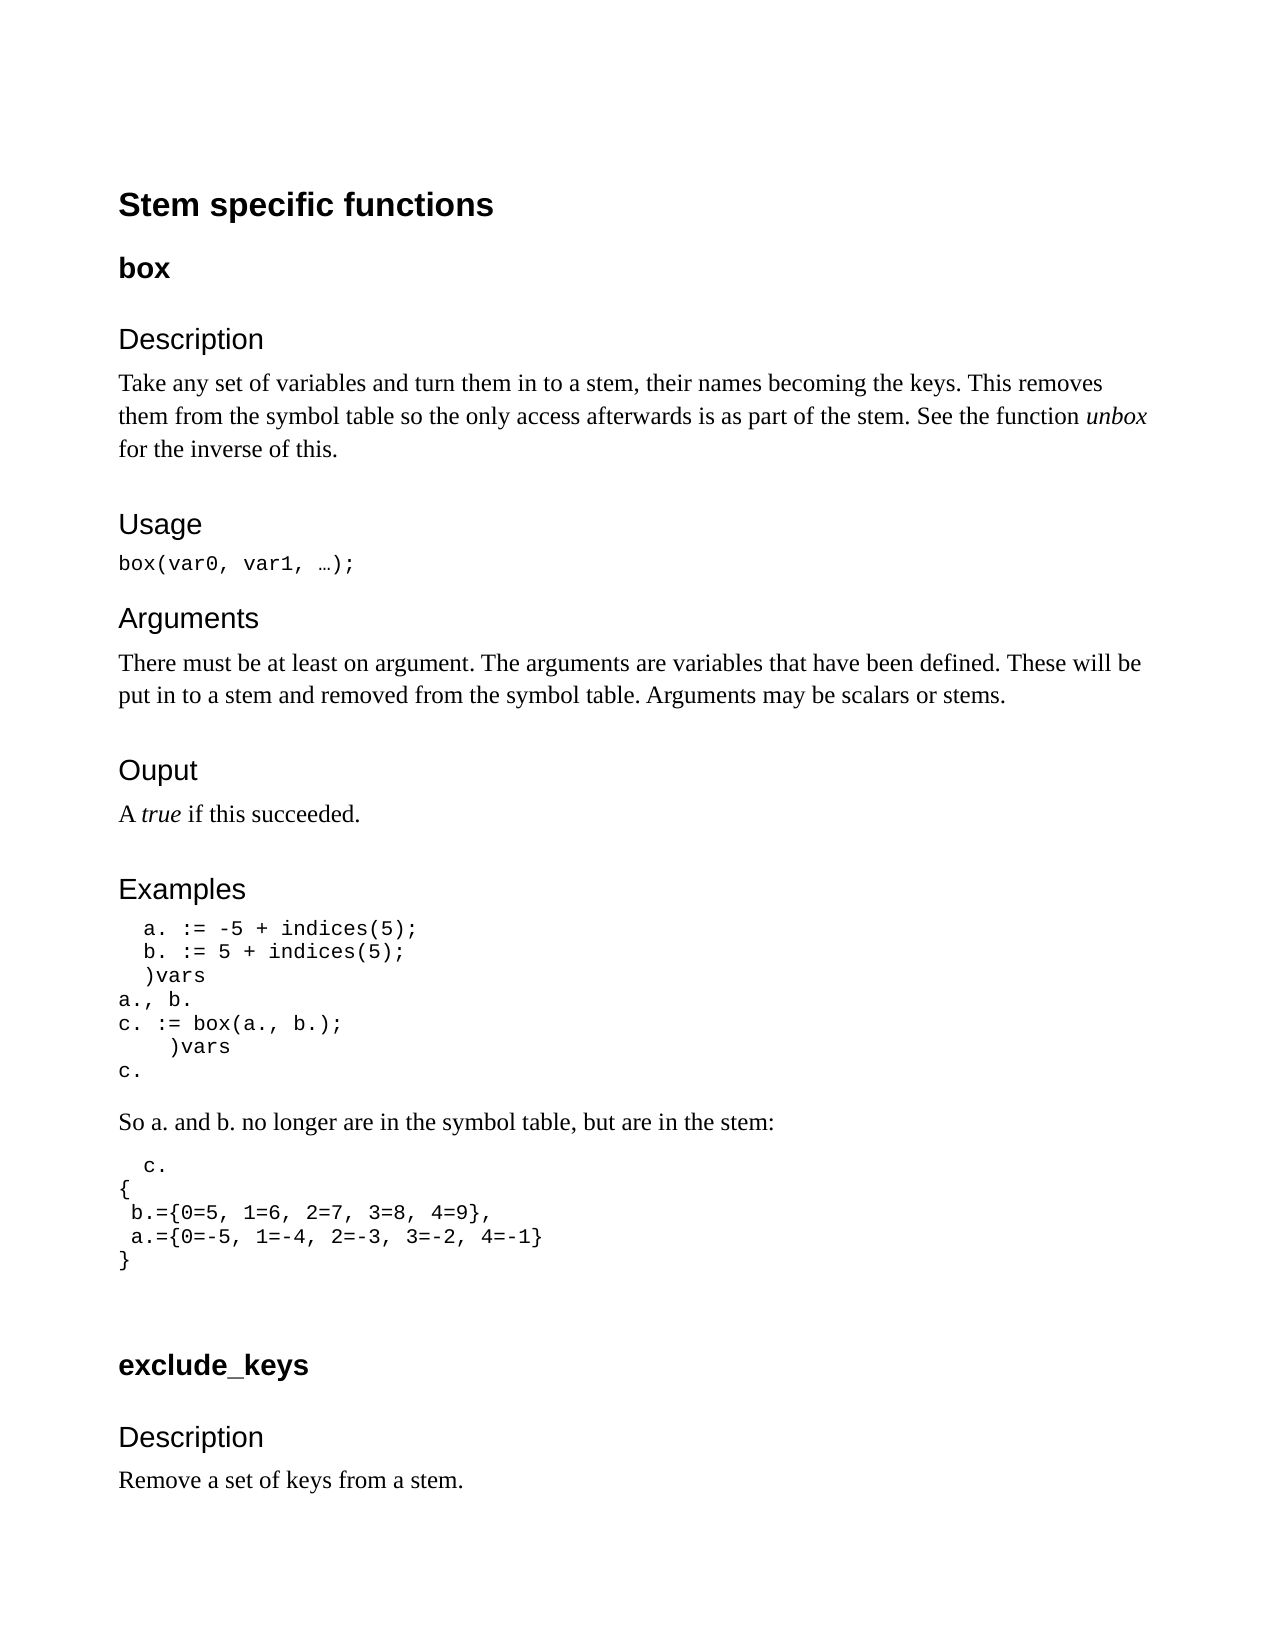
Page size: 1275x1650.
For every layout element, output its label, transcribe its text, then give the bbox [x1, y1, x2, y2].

subtitle Description [118, 1419, 1157, 1453]
subtitle Usage [118, 507, 1157, 540]
text a. := -5 + indices(5); [118, 918, 1157, 942]
text There must be at least on argument. The arguments are variables that have been defined. These will be put in to a stem and removed from the symbol table. Arguments may be scalars or stems. [118, 648, 1157, 709]
text b. := 5 + indices(5); [118, 942, 1157, 965]
subtitle Examples [118, 872, 1157, 905]
subtitle exclude_keys [118, 1348, 1157, 1382]
subtitle Arguments [118, 602, 1157, 635]
subtitle Stem specific functions [118, 185, 1157, 224]
text Remove a set of keys from a stem. [118, 1466, 1157, 1494]
text )vars [118, 965, 1157, 989]
text )vars [118, 1036, 1157, 1060]
text { [118, 1178, 1157, 1202]
text c. := box(a., b.); [118, 1012, 1157, 1036]
text So a. and b. no longer are in the symbol table, but are in the stem: [118, 1107, 1157, 1136]
text Take any set of variables and turn them in to a stem, their names becoming the keys. This removes them from the symbol table so the only access afterwards is as part of the stem. See the function unbox for the inverse of this. [118, 368, 1157, 463]
text box(var0, var1, …); [118, 553, 1157, 577]
subtitle box [118, 251, 1157, 285]
text } [118, 1249, 1157, 1273]
text a.={0=-5, 1=-4, 2=-3, 3=-2, 4=-1} [118, 1226, 1157, 1249]
text a., b. [118, 989, 1157, 1012]
text b.={0=5, 1=6, 2=7, 3=8, 4=9}, [118, 1202, 1157, 1226]
text c. [118, 1060, 1157, 1083]
text c. [118, 1155, 1157, 1178]
subtitle Ouput [118, 753, 1157, 787]
subtitle Description [118, 322, 1157, 356]
text A true if this succeeded. [118, 799, 1157, 828]
